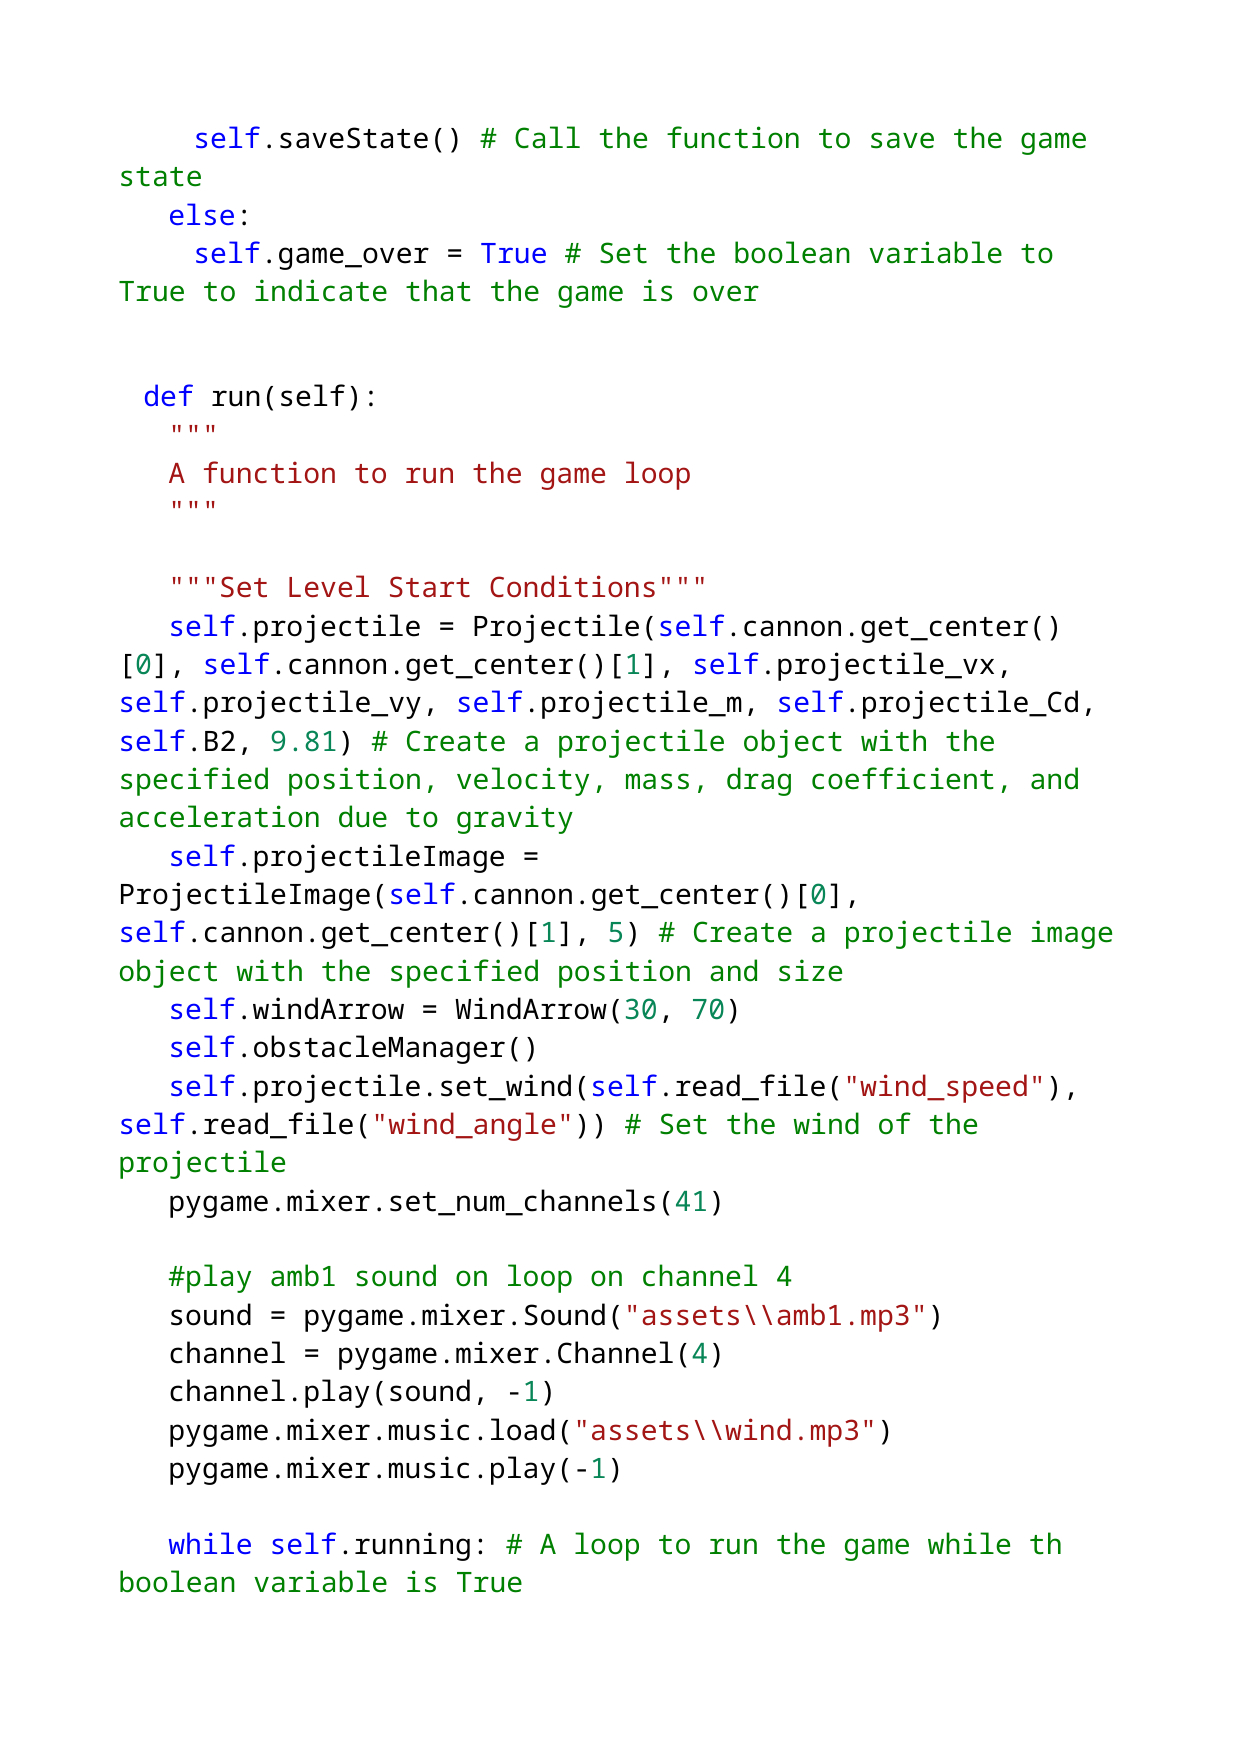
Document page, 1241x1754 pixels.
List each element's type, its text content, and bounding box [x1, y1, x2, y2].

text while self.running: # A loop to run the game while th boolean variable is True [118, 1524, 1122, 1601]
text self.projectileImage = ProjectileImage(self.cannon.get_center()[0], self.cannon.get_center()[1], 5) # Create a projectile image object with the specified position and size [118, 836, 1122, 989]
text self.projectile.set_wind(self.read_file("wind_speed"), self.read_file("wind_angle")) # Set the wind of the projectile [118, 1066, 1122, 1181]
text """ [118, 415, 1122, 453]
text sound = pygame.mixer.Sound("assets\\amb1.mp3") [118, 1295, 1122, 1333]
text pygame.mixer.music.play(-1) [118, 1448, 1122, 1487]
text """ [118, 492, 1122, 530]
text else: [118, 195, 1122, 233]
text pygame.mixer.music.load("assets\\wind.mp3") [118, 1410, 1122, 1448]
text def run(self): [118, 377, 1122, 415]
text self.saveState() # Call the function to save the game state [118, 118, 1122, 195]
text channel = pygame.mixer.Channel(4) [118, 1333, 1122, 1372]
text #play amb1 sound on loop on channel 4 [118, 1257, 1122, 1295]
text self.obstacleManager() [118, 1028, 1122, 1066]
text self.windArrow = WindArrow(30, 70) [118, 989, 1122, 1028]
text channel.play(sound, -1) [118, 1372, 1122, 1410]
text self.game_over = True # Set the boolean variable to True to indicate that the game is over [118, 233, 1122, 310]
text """Set Level Start Conditions""" [118, 568, 1122, 606]
text self.projectile = Projectile(self.cannon.get_center()[0], self.cannon.get_center()[1], self.projectile_vx, self.projectile_vy, self.projectile_m, self.projectile_Cd, self.B2, 9.81) # Create a projectile object with the specified position, velocity, mass, drag coefficient, and acceleration due to gravity [118, 606, 1122, 836]
text A function to run the game loop [118, 453, 1122, 492]
text pygame.mixer.set_num_channels(41) [118, 1181, 1122, 1219]
